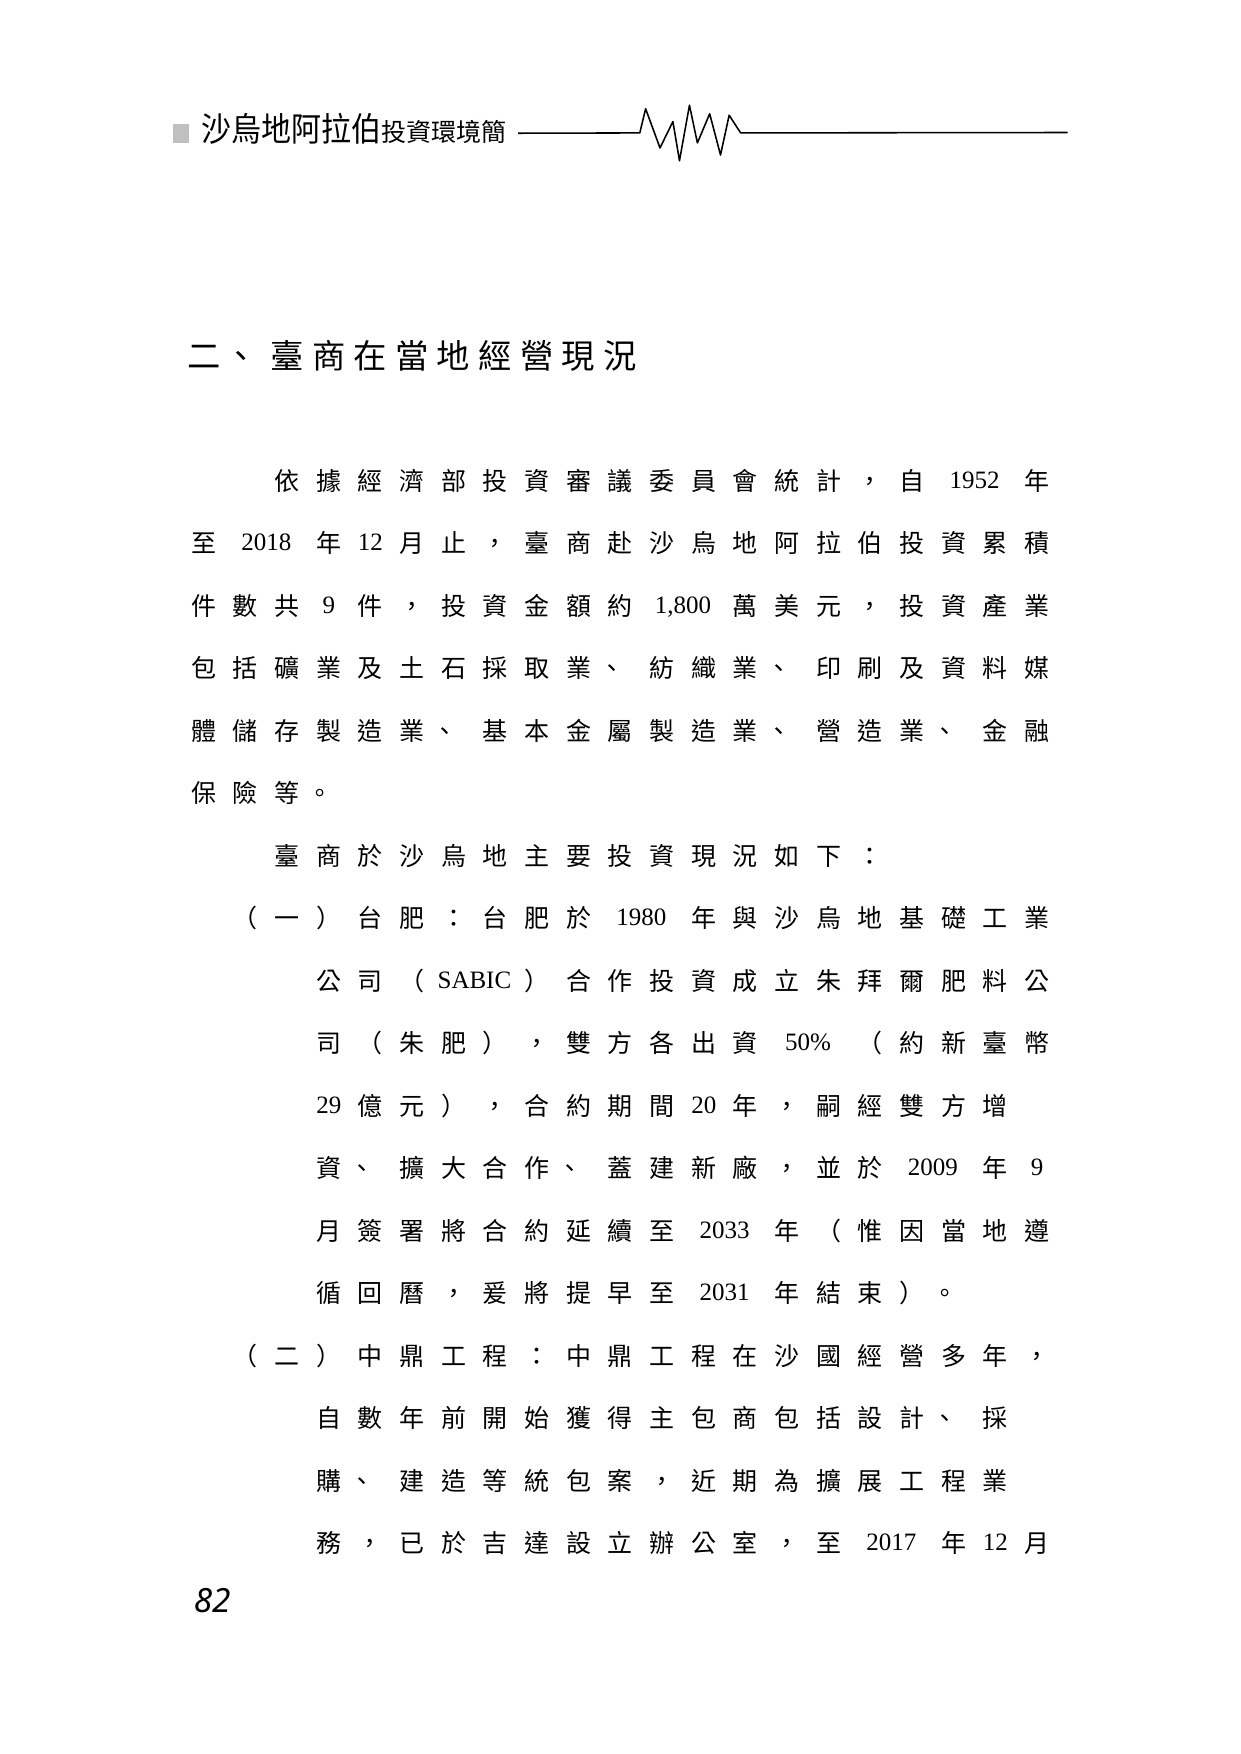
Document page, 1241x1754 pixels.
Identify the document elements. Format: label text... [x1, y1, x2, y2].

text 依據經濟部投資審議委員會統計，自1952年至2018年12月止，臺商赴沙烏地阿拉伯投資累積件數共9件，投資金額約1,800萬美元，投資產業包括礦業及土石採取業、紡織業、印刷及資料媒體儲存製造業、基本金屬製造業、營造業、金融保險等。 [183, 438, 1058, 813]
text （一）台肥：台肥於1980年與沙烏地基礎工業公司（SABIC）合作投資成立朱拜爾肥料公司（朱肥），雙方各出資50%（約新臺幣29億元），合約期間20年，嗣經雙方增資、擴大合作、蓋建新廠，並於2009年9月簽署將合約延續至2033年（惟因當地遵循回曆，爰將提早至2031年結束）。 [207, 875, 1058, 1313]
text （二）中鼎工程：中鼎工程在沙國經營多年，自數年前開始獲得主包商包括設計、採購、建造等統包案，近期為擴展工程業務，已於吉達設立辦公室，至2017年12月 [207, 1313, 1058, 1563]
text 二、臺商在當地經營現況 [183, 313, 1058, 375]
text 臺商於沙烏地主要投資現況如下： [183, 813, 1058, 875]
